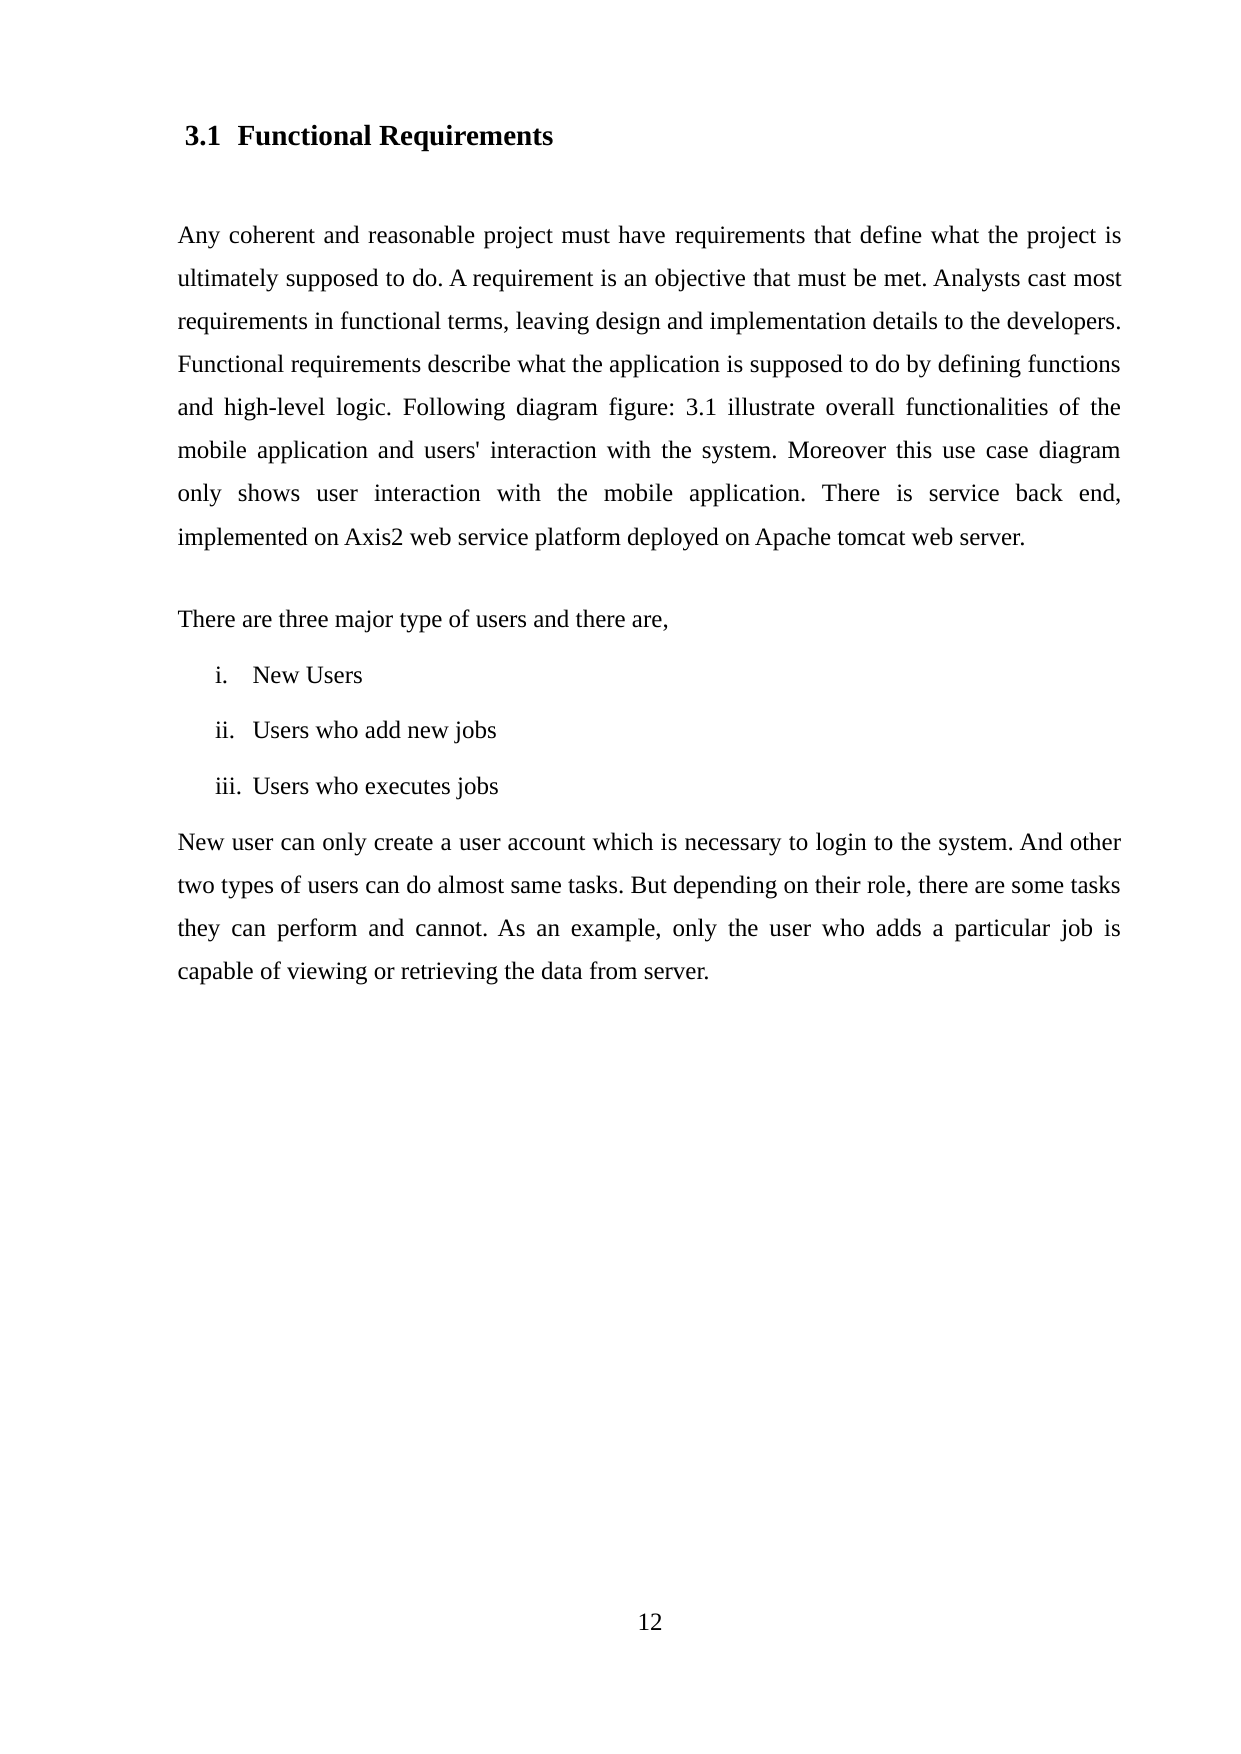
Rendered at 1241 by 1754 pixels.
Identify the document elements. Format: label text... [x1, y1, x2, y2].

list New Users [215, 660, 1122, 688]
subtitle Functional Requirements [177, 118, 1122, 152]
text New user can only create a user account which is necessary to login to the system. And other two types of users can do almost same tasks. But depending on their role, there are some tasks they can perform and cannot. As an example, only the user who adds a particular job is capable of viewing or retrieving the data from server. [177, 827, 1122, 985]
text Any coherent and reasonable project must have requirements that define what the project is ultimately supposed to do. A requirement is an objective that must be met. Analysts cast most requirements in functional terms, leaving design and implementation details to the developers. Functional requirements describe what the application is supposed to do by defining functions and high-level logic. Following diagram figure: 3.1 illustrate overall functionalities of the mobile application and users' interaction with the system. Moreover this use case diagram only shows user interaction with the mobile application. There is service back end, implemented on Axis2 web service platform deployed on Apache tomcat web server. [177, 220, 1122, 550]
text There are three major type of users and there are, [177, 604, 1122, 633]
list Users who add new jobs [215, 715, 1122, 744]
list Users who executes jobs [215, 771, 1122, 800]
